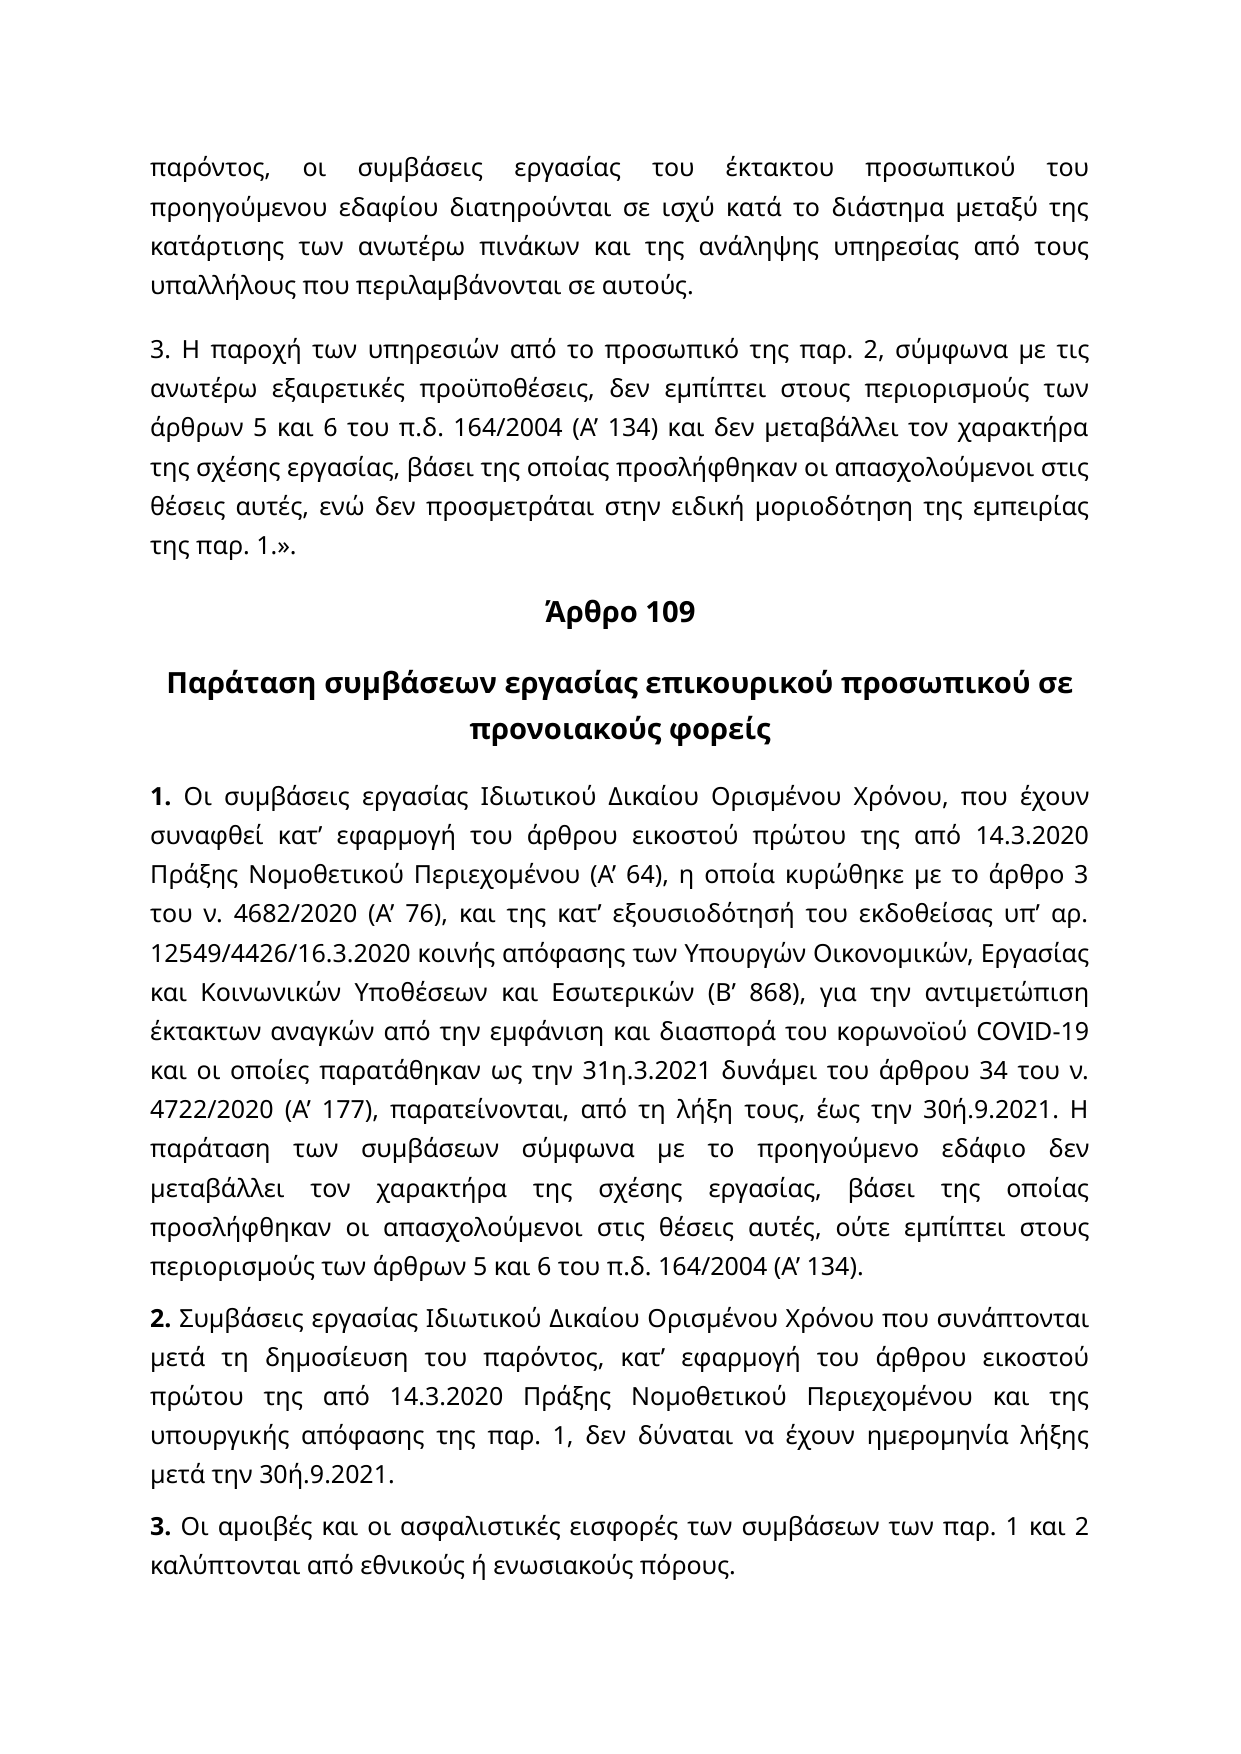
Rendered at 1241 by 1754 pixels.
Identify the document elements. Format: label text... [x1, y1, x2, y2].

text 3. Η παροχή των υπηρεσιών από το προσωπικό της παρ. 2, σύμφωνα με τις ανωτέρω εξαιρετικές προϋποθέσεις, δεν εμπίπτει στους περιορισμούς των άρθρων 5 και 6 του π.δ. 164/2004 (Α’ 134) και δεν μεταβάλλει τον χαρακτήρα της σχέσης εργασίας, βάσει της οποίας προσλήφθηκαν οι απασχολούμενοι στις θέσεις αυτές, ενώ δεν προσμετράται στην ειδική μοριοδότηση της εμπειρίας της παρ. 1.». [150, 332, 1090, 562]
subtitle Παράταση συμβάσεων εργασίας επικουρικού προσωπικού σε προνοιακούς φορείς [150, 662, 1090, 748]
text 2. Συμβάσεις εργασίας Ιδιωτικού Δικαίου Ορισμένου Χρόνου που συνάπτονται μετά τη δημοσίευση του παρόντος, κατ’ εφαρμογή του άρθρου εικοστού πρώτου της από 14.3.2020 Πράξης Νομοθετικού Περιεχομένου και της υπουργικής απόφασης της παρ. 1, δεν δύναται να έχουν ημερομηνία λήξης μετά την 30ή.9.2021. [150, 1300, 1090, 1491]
text 3. Οι αμοιβές και οι ασφαλιστικές εισφορές των συμβάσεων των παρ. 1 και 2 καλύπτονται από εθνικούς ή ενωσιακούς πόρους. [150, 1508, 1090, 1582]
text παρόντος, οι συμβάσεις εργασίας του έκτακτου προσωπικού του προηγούμενου εδαφίου διατηρούνται σε ισχύ κατά το διάστημα μεταξύ της κατάρτισης των ανωτέρω πινάκων και της ανάληψης υπηρεσίας από τους υπαλλήλους που περιλαμβάνονται σε αυτούς. [150, 150, 1090, 302]
subtitle Άρθρο 109 [150, 592, 1090, 631]
text 1. Οι συμβάσεις εργασίας Ιδιωτικού Δικαίου Ορισμένου Χρόνου, που έχουν συναφθεί κατ’ εφαρμογή του άρθρου εικοστού πρώτου της από 14.3.2020 Πράξης Νομοθετικού Περιεχομένου (Α’ 64), η οποία κυρώθηκε με το άρθρο 3 του ν. 4682/2020 (Α’ 76), και της κατ’ εξουσιοδότησή του εκδοθείσας υπ’ αρ. 12549/4426/16.3.2020 κοινής απόφασης των Υπουργών Οικονομικών, Εργασίας και Κοινωνικών Υποθέσεων και Εσωτερικών (Β’ 868), για την αντιμετώπιση έκτακτων αναγκών από την εμφάνιση και διασπορά του κορωνοϊού COVID-19 και οι οποίες παρατάθηκαν ως την 31η.3.2021 δυνάμει του άρθρου 34 του ν. 4722/2020 (Α’ 177), παρατείνονται, από τη λήξη τους, έως την 30ή.9.2021. Η παράταση των συμβάσεων σύμφωνα με το προηγούμενο εδάφιο δεν μεταβάλλει τον χαρακτήρα της σχέσης εργασίας, βάσει της οποίας προσλήφθηκαν οι απασχολούμενοι στις θέσεις αυτές, ούτε εμπίπτει στους περιορισμούς των άρθρων 5 και 6 του π.δ. 164/2004 (Α’ 134). [150, 778, 1090, 1283]
